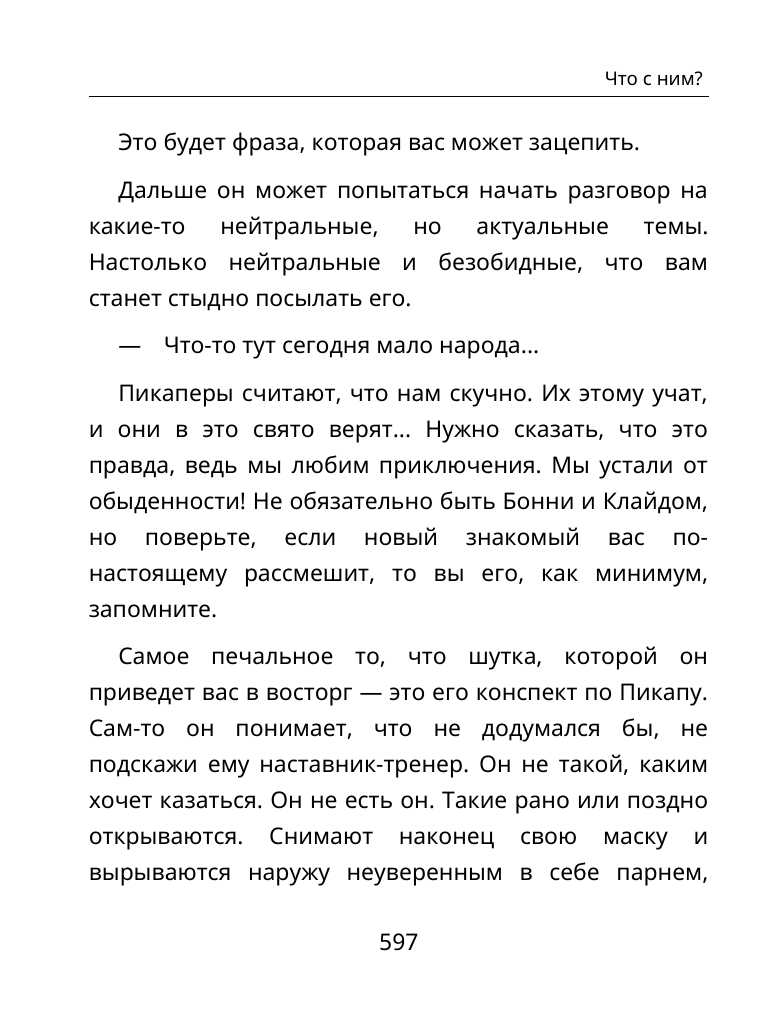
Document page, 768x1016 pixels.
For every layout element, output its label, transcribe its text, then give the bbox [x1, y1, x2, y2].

text Самое печальное то, что шутка, которой он приведет вас в восторг — это его конспект по Пикапу. Сам-то он понимает, что не додумался бы, не подскажи ему наставник-тренер. Он не такой, каким хочет казаться. Он не есть он. Такие рано или поздно открываются. Снимают наконец свою маску и вырываются наружу неуверенным в себе парнем, [88, 640, 709, 887]
text Пикаперы считают, что нам скучно. Их этому учат, и они в это свято верят... Нужно сказать, что это правда, ведь мы любим приключения. Мы устали от обыденности! Не обязательно быть Бонни и Клайдом, но поверьте, если новый знакомый вас по-настоящему рассмешит, то вы его, как минимум, запомните. [88, 377, 709, 624]
list Что-то тут сегодня мало народа... [88, 329, 709, 361]
text Дальше он может попытаться начать разговор на какие-то нейтральные, но актуальные темы. Настолько нейтральные и безобидные, что вам станет стыдно посылать его. [88, 174, 709, 313]
text Это будет фраза, которая вас может зацепить. [88, 126, 709, 157]
